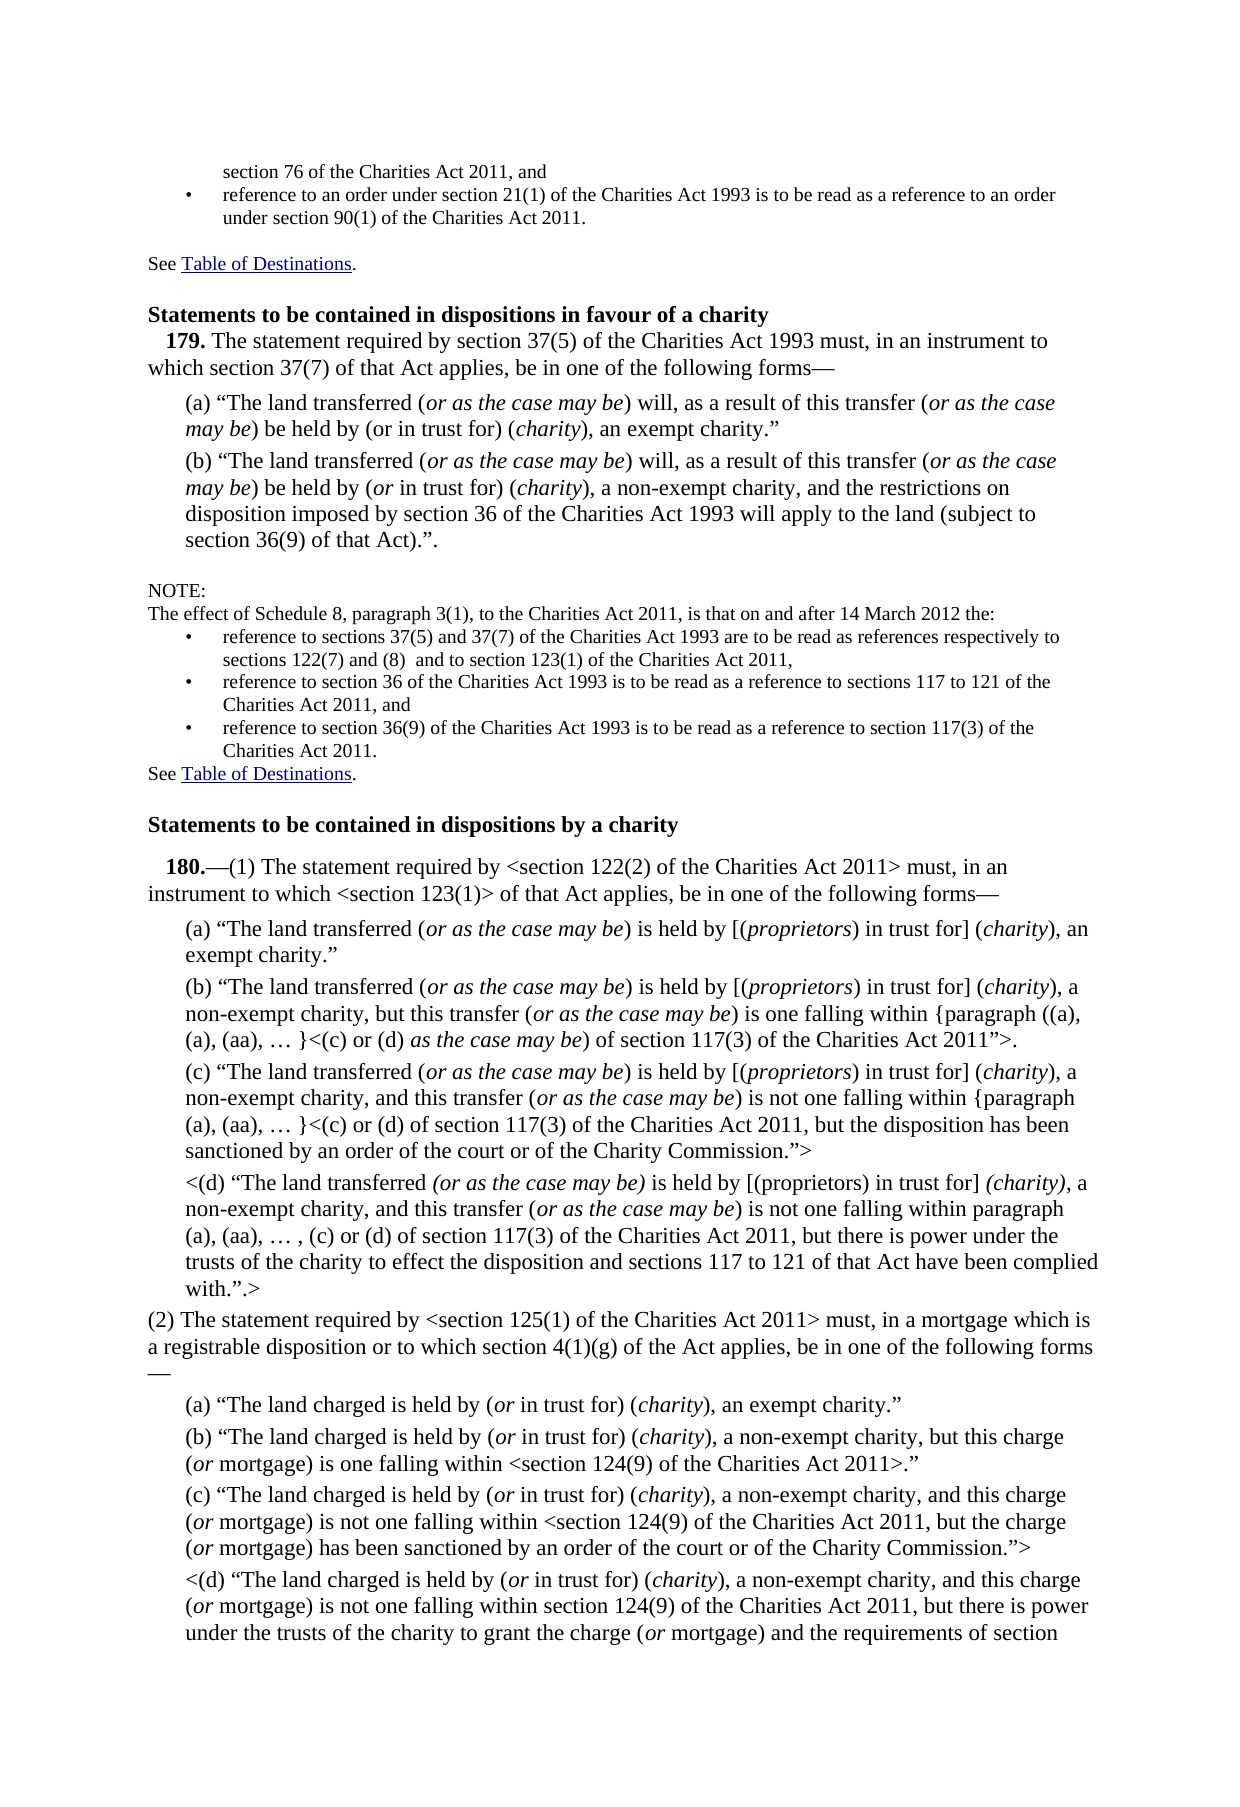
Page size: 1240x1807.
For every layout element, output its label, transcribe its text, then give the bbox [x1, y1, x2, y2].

text <(d) “The land charged is held by (or in trust for) (charity), a non-exempt charity, and this charge (or mortgage) is not one falling within section 124(9) of the Charities Act 2011, but there is power under the trusts of the charity to grant the charge (or mortgage) and the requirements of section [185, 1566, 1099, 1645]
subtitle NOTE: [148, 579, 1099, 602]
list reference to sections 37(5) and 37(7) of the Charities Act 1993 are to be read as references respectively to sections 122(7) and (8) and to section 123(1) of the Charities Act 2011, [185, 625, 1099, 670]
text (b) “The land charged is held by (or in trust for) (charity), a non-exempt charity, but this charge (or mortgage) is one falling within <section 124(9) of the Charities Act 2011>.” [185, 1423, 1099, 1476]
text See Table of Destinations. [148, 762, 1099, 784]
text <(d) “The land transferred (or as the case may be) is held by [(proprietors) in trust for] (charity), a non-exempt charity, and this transfer (or as the case may be) is not one falling within paragraph (a), (aa), … , (c) or (d) of section 117(3) of the Charities Act 2011, but there is power under the trusts of the charity to effect the disposition and sections 117 to 121 of that Act have been complied with.”.> [185, 1169, 1099, 1301]
text (b) “The land transferred (or as the case may be) will, as a result of this transfer (or as the case may be) be held by (or in trust for) (charity), a non-exempt charity, and the restrictions on disposition imposed by section 36 of the Charities Act 1993 will apply to the land (subject to section 36(9) of that Act).”. [185, 447, 1099, 553]
text (c) “The land charged is held by (or in trust for) (charity), a non-exempt charity, and this charge (or mortgage) is not one falling within <section 124(9) of the Charities Act 2011, but the charge (or mortgage) has been sanctioned by an order of the court or of the Charity Commission.”> [185, 1482, 1099, 1561]
text 180.—(1) The statement required by <section 122(2) of the Charities Act 2011> must, in an instrument to which <section 123(1)> of that Act applies, be in one of the following forms— [148, 853, 1057, 906]
text 179. The statement required by section 37(5) of the Charities Act 1993 must, in an instrument to which section 37(7) of that Act applies, be in one of the following forms— [148, 327, 1049, 380]
list reference to an order under section 21(1) of the Charities Act 1993 is to be read as a reference to an order under section 90(1) of the Charities Act 2011. [185, 183, 1099, 229]
list section 76 of the Charities Act 2011, and [185, 161, 1099, 183]
text (a) “The land transferred (or as the case may be) will, as a result of this transfer (or as the case may be) be held by (or in trust for) (charity), an exempt charity.” [185, 389, 1099, 442]
list reference to section 36(9) of the Charities Act 1993 is to be read as a reference to section 117(3) of the Charities Act 2011. [185, 716, 1099, 762]
text The effect of Schedule 8, paragraph 3(1), to the Charities Act 2011, is that on and after 14 March 2012 the: [148, 602, 1099, 625]
text (a) “The land charged is held by (or in trust for) (charity), an exempt charity.” [185, 1391, 1099, 1418]
subtitle Statements to be contained in dispositions in favour of a charity [148, 301, 1099, 327]
subtitle See Table of Destinations. [148, 252, 1099, 274]
text (a) “The land transferred (or as the case may be) is held by [(proprietors) in trust for] (charity), an exempt charity.” [185, 915, 1099, 968]
text (b) “The land transferred (or as the case may be) is held by [(proprietors) in trust for] (charity), a non-exempt charity, but this transfer (or as the case may be) is one falling within {paragraph ((a), (a), (aa), … }<(c) or (d) as the case may be) of section 117(3) of the Charities Act 2011”>. [185, 973, 1099, 1052]
subtitle Statements to be contained in dispositions by a charity [148, 811, 1099, 837]
text (2) The statement required by <section 125(1) of the Charities Act 2011> must, in a mortgage which is a registrable disposition or to which section 4(1)(g) of the Act applies, be in one of the following forms— [148, 1307, 1099, 1386]
text (c) “The land transferred (or as the case may be) is held by [(proprietors) in trust for] (charity), a non-exempt charity, and this transfer (or as the case may be) is not one falling within {paragraph (a), (aa), … }<(c) or (d) of section 117(3) of the Charities Act 2011, but the disposition has been sanctioned by an order of the court or of the Charity Commission.”> [185, 1058, 1099, 1163]
list reference to section 36 of the Charities Act 1993 is to be read as a reference to sections 117 to 121 of the Charities Act 2011, and [185, 670, 1099, 716]
